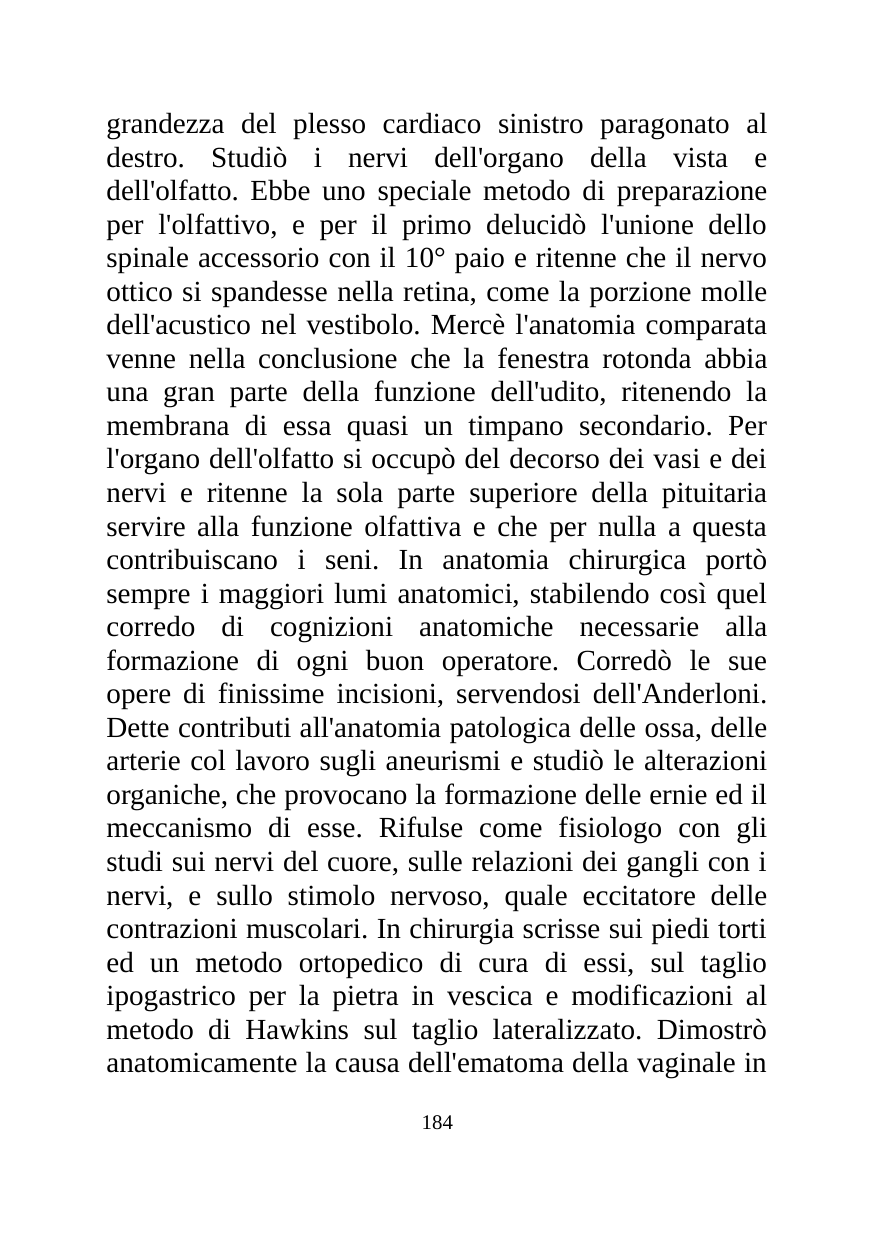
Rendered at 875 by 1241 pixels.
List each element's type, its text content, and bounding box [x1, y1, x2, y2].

text grandezza del plesso cardiaco sinistro paragonato al destro. Studiò i nervi dell'organo della vista e dell'olfatto. Ebbe uno speciale metodo di preparazione per l'olfattivo, e per il primo delucidò l'unione dello spinale accessorio con il 10° paio e ritenne che il nervo ottico si spandesse nella retina, come la porzione molle dell'acustico nel vestibolo. Mercè l'anatomia comparata venne nella conclusione che la fenestra rotonda abbia una gran parte della funzione dell'udito, ritenendo la membrana di essa quasi un timpano secondario. Per l'organo dell'olfatto si occupò del decorso dei vasi e dei nervi e ritenne la sola parte superiore della pituitaria servire alla funzione olfattiva e che per nulla a questa contribuiscano i seni. In anatomia chirurgica portò sempre i maggiori lumi anatomici, stabilendo così quel corredo di cognizioni anatomiche necessarie alla formazione di ogni buon operatore. Corredò le sue opere di finissime incisioni, servendosi dell'Anderloni. Dette contributi all'anatomia patologica delle ossa, delle arterie col lavoro sugli aneurismi e studiò le alterazioni organiche, che provocano la formazione delle ernie ed il meccanismo di esse. Rifulse come fisiologo con gli studi sui nervi del cuore, sulle relazioni dei gangli con i nervi, e sullo stimolo nervoso, quale eccitatore delle contrazioni muscolari. In chirurgia scrisse sui piedi torti ed un metodo ortopedico di cura di essi, sul taglio ipogastrico per la pietra in vescica e modificazioni al metodo di Hawkins sul taglio lateralizzato. Dimostrò anatomicamente la causa dell'ematoma della vaginale in [106, 106, 768, 1079]
